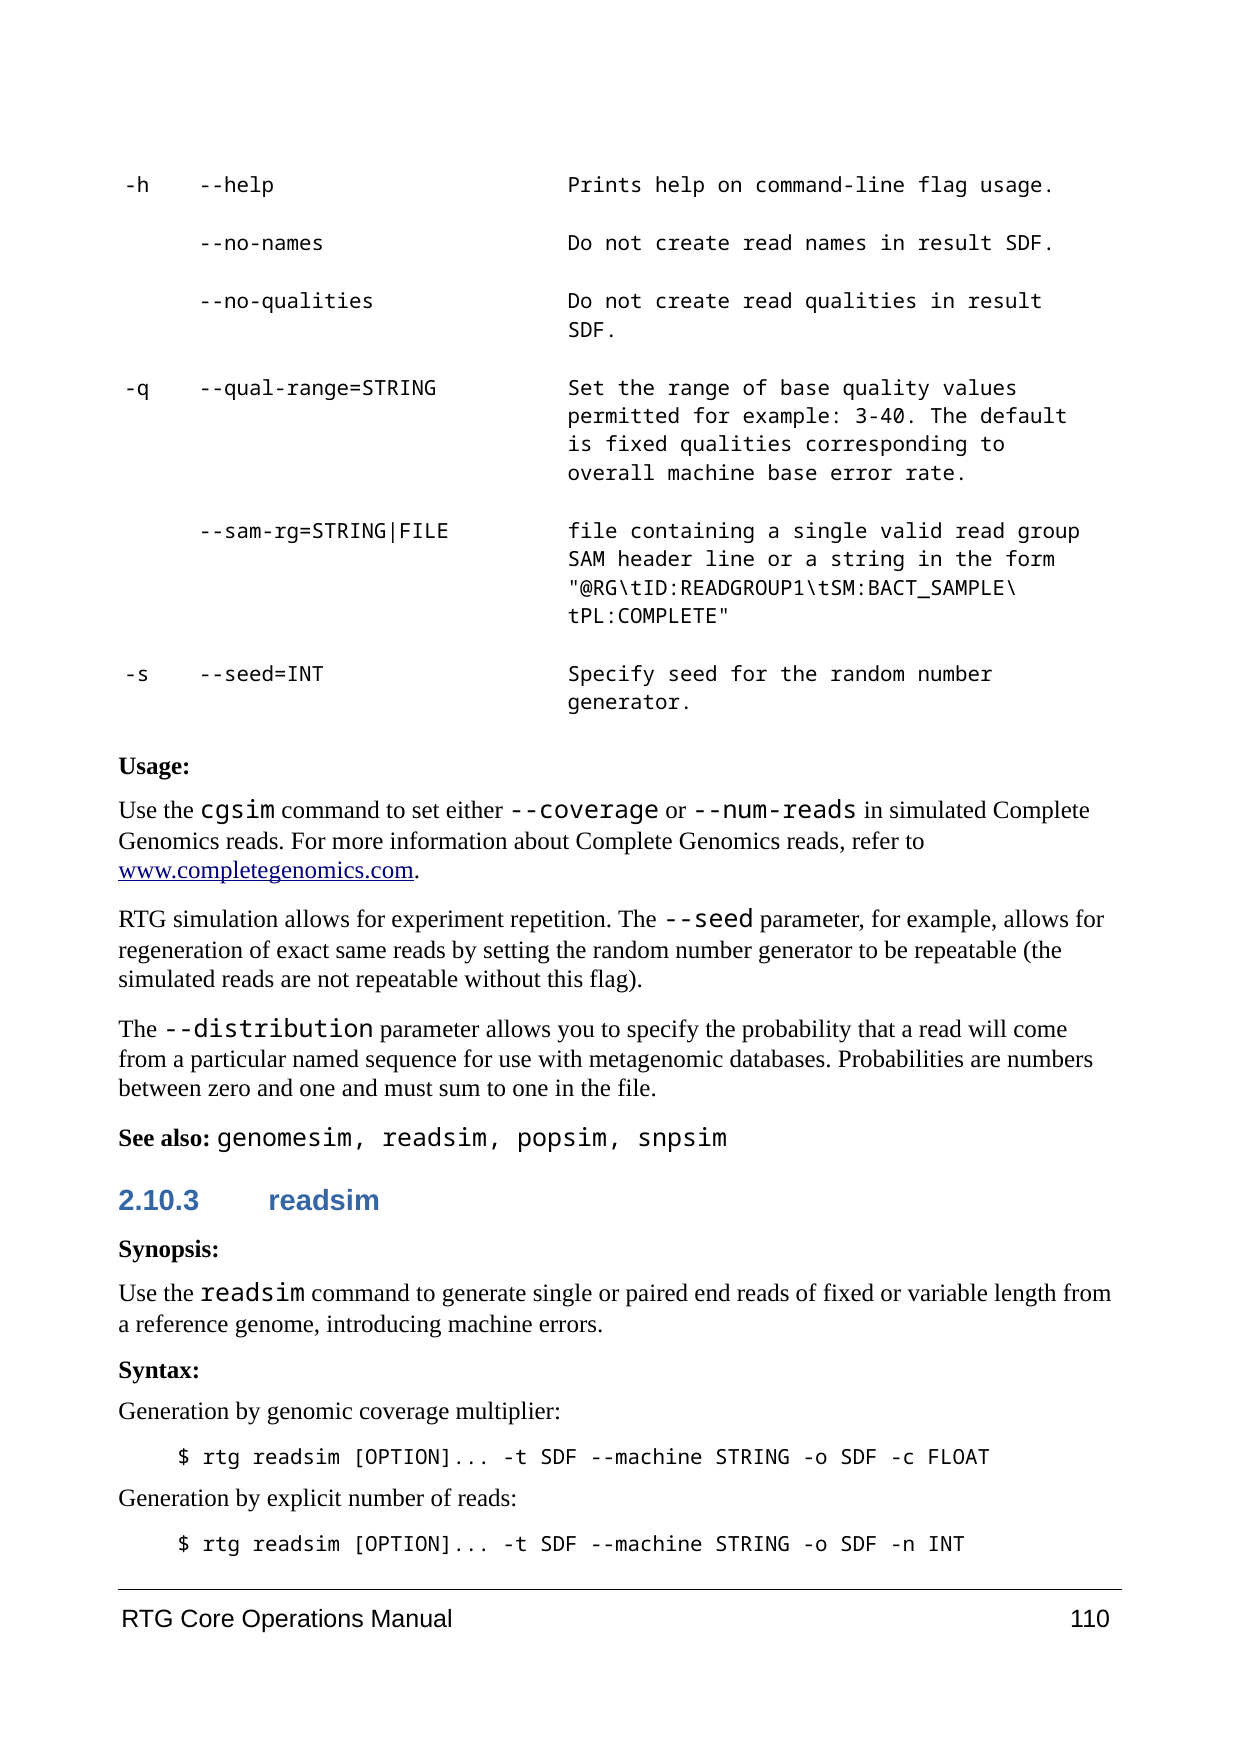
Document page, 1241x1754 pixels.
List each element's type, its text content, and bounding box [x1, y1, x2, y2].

table_cell --help [193, 159, 561, 217]
subtitle Usage: [118, 751, 1122, 780]
table_cell Set the range of base quality values permitted for example: 3-40. The default is fixed qualities corresponding to overall machine base error rate. [561, 361, 1093, 504]
table_cell -s [118, 647, 193, 734]
table_cell -h [118, 159, 193, 217]
table_cell --sam-rg=STRING|FILE [193, 504, 561, 647]
table_cell [118, 504, 193, 647]
table_cell Specify seed for the random number generator. [561, 647, 1093, 734]
table_cell [118, 217, 193, 274]
text Use the readsim command to generate single or paired end reads of fixed or variable length from a reference genome, introducing machine errors. [118, 1275, 1122, 1338]
text $ rtg readsim [OPTION]... -t SDF --machine STRING -o SDF -c FLOAT [177, 1442, 1122, 1471]
table_cell Do not create read qualities in result SDF. [561, 275, 1093, 361]
text Generation by genomic coverage multiplier: [118, 1396, 1122, 1425]
text $ rtg readsim [OPTION]... -t SDF --machine STRING -o SDF -n INT [177, 1529, 1122, 1558]
table_cell Prints help on command-line flag usage. [561, 159, 1093, 217]
table_cell Do not create read names in result SDF. [561, 217, 1093, 274]
table_cell file containing a single valid read group SAM header line or a string in the form "@RG\tID:READGROUP1\tSM:BACT_SAMPLE\tPL:COMPLETE" [561, 504, 1093, 647]
table_cell --seed=INT [193, 647, 561, 734]
text The --distribution parameter allows you to specify the probability that a read will come from a particular named sequence for use with metagenomic databases. Probabilities are numbers between zero and one and must sum to one in the file. [118, 1010, 1122, 1102]
table_cell --no-names [193, 217, 561, 274]
subtitle readsim [118, 1183, 1122, 1217]
table_cell --qual-range=STRING [193, 361, 561, 504]
text See also: genomesim, readsim, popsim, snpsim [118, 1120, 1122, 1154]
subtitle Synopsis: [118, 1234, 1122, 1263]
subtitle Syntax: [118, 1356, 1122, 1384]
table_cell [118, 275, 193, 361]
text RTG simulation allows for experiment repetition. The --seed parameter, for example, allows for regeneration of exact same reads by setting the random number generator to be repeatable (the simulated reads are not repeatable without this flag). [118, 901, 1122, 993]
text Use the cgsim command to set either --coverage or --num-reads in simulated Complete Genomics reads. For more information about Complete Genomics reads, refer to www.completegenomics.com. [118, 792, 1122, 883]
table_cell -q [118, 361, 193, 504]
text Generation by explicit number of reads: [118, 1483, 1122, 1511]
table_cell --no-qualities [193, 275, 561, 361]
